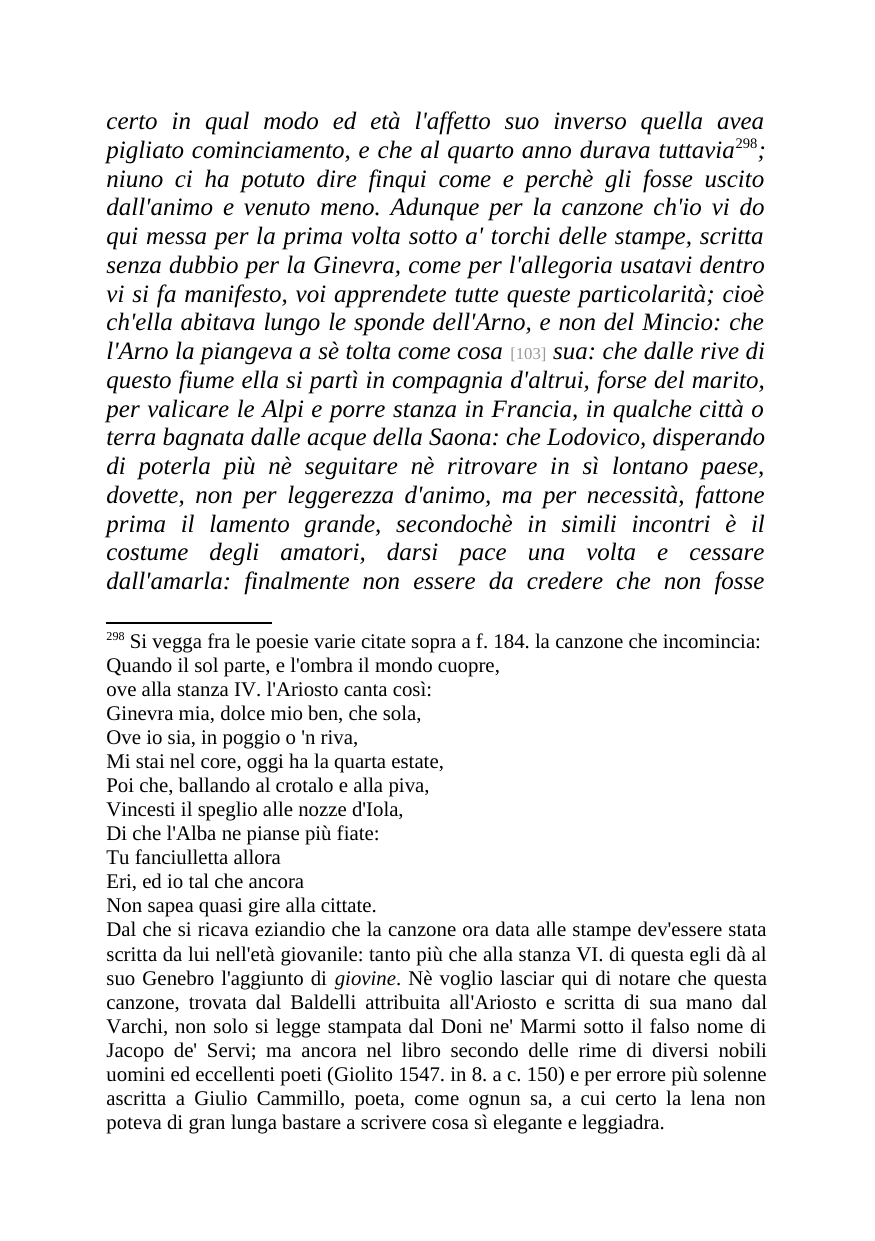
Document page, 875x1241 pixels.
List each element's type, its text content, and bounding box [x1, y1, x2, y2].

text Si vegga fra le poesie varie citate sopra a f. 184. la canzone che incomincia: [106, 629, 768, 653]
text certo in qual modo ed età l'affetto suo inverso quella avea pigliato cominciamento, e che al quarto anno durava tuttavia; niuno ci ha potuto dire finqui come e perchè gli fosse uscito dall'animo e venuto meno. Adunque per la canzone ch'io vi do qui messa per la prima volta sotto a' torchi delle stampe, scritta senza dubbio per la Ginevra, come per l'allegoria usatavi dentro vi si fa manifesto, voi apprendete tutte queste particolarità; cioè ch'ella abitava lungo le sponde dell'Arno, e non del Mincio: che l'Arno la piangeva a sè tolta come cosa [103] sua: che dalle rive di questo fiume ella si partì in compagnia d'altrui, forse del marito, per valicare le Alpi e porre stanza in Francia, in qualche città o terra bagnata dalle acque della Saona: che Lodovico, disperando di poterla più nè seguitare nè ritrovare in sì lontano paese, dovette, non per leggerezza d'animo, ma per necessità, fattone prima il lamento grande, secondochè in simili incontri è il costume degli amatori, darsi pace una volta e cessare dall'amarla: finalmente non essere da credere che non fosse [106, 106, 768, 595]
text Ove io sia, in poggio o 'n riva, [106, 725, 768, 749]
text ove alla stanza IV. l'Ariosto canta così: [106, 677, 768, 701]
text Non sapea quasi gire alla cittate. [106, 893, 768, 917]
text Vincesti il speglio alle nozze d'Iola, [106, 797, 768, 821]
text Dal che si ricava eziandio che la canzone ora data alle stampe dev'essere stata scritta da lui nell'età giovanile: tanto più che alla stanza VI. di questa egli dà al suo Genebro l'aggiunto di giovine. Nè voglio lasciar qui di notare che questa canzone, trovata dal Baldelli attribuita all'Ariosto e scritta di sua mano dal Varchi, non solo si legge stampata dal Doni ne' Marmi sotto il falso nome di Jacopo de' Servi; ma ancora nel libro secondo delle rime di diversi nobili uomini ed eccellenti poeti (Giolito 1547. in 8. a c. 150) e per errore più solenne ascritta a Giulio Cammillo, poeta, come ognun sa, a cui certo la lena non poteva di gran lunga bastare a scrivere cosa sì elegante e leggiadra. [106, 917, 768, 1134]
text Mi stai nel core, oggi ha la quarta estate, [106, 749, 768, 773]
text Quando il sol parte, e l'ombra il mondo cuopre, [106, 653, 768, 677]
text Tu fanciulletta allora [106, 845, 768, 869]
text Poi che, ballando al crotalo e alla piva, [106, 773, 768, 797]
text Di che l'Alba ne pianse più fiate: [106, 821, 768, 845]
text Eri, ed io tal che ancora [106, 869, 768, 893]
text Ginevra mia, dolce mio ben, che sola, [106, 701, 768, 725]
